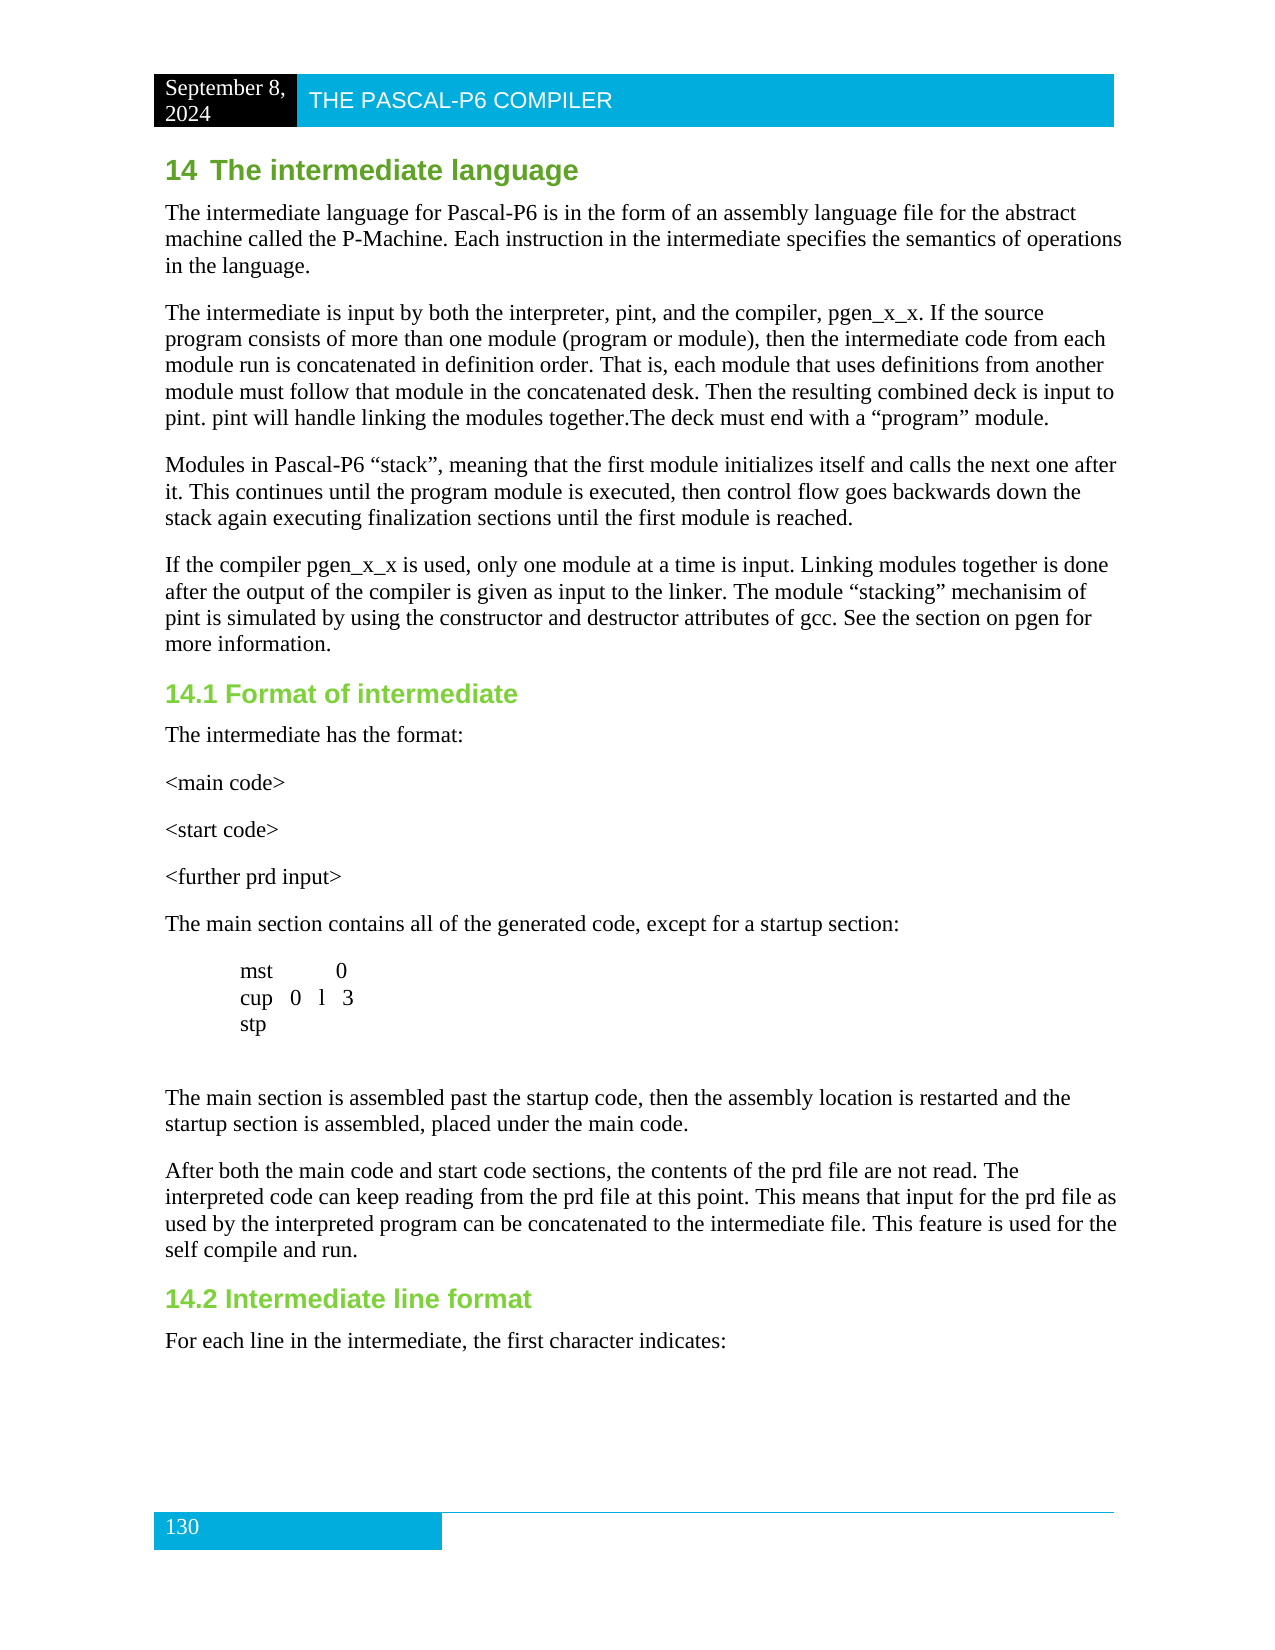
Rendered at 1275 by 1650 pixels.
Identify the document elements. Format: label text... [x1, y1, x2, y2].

text stp [165, 1010, 1125, 1036]
text <start code> [165, 816, 1125, 842]
subtitle Intermediate line format [165, 1283, 1125, 1314]
text The intermediate is input by both the interpreter, pint, and the compiler, pgen_x_x. If the source program consists of more than one module (program or module), then the intermediate code from each module run is concatenated in definition order. That is, each module that uses definitions from another module must follow that module in the concatenated desk. Then the resulting combined deck is input to pint. pint will handle linking the modules together.The deck must end with a “program” module. [165, 299, 1125, 431]
text After both the main code and start code sections, the contents of the prd file are not read. The interpreted code can keep reading from the prd file at this point. This means that input for the prd file as used by the interpreted program can be concatenated to the intermediate file. This feature is used for the self compile and run. [165, 1157, 1125, 1262]
subtitle The intermediate language [165, 153, 1125, 186]
text For each line in the intermediate, the first character indicates: [165, 1327, 1125, 1353]
text The intermediate has the format: [165, 721, 1125, 748]
text The main section is assembled past the startup code, then the assembly location is restarted and the startup section is assembled, placed under the main code. [165, 1083, 1125, 1136]
text Modules in Pascal-P6 “stack”, meaning that the first module initializes itself and calls the next one after it. This continues until the program module is executed, then control flow goes backwards down the stack again executing finalization sections until the first module is reached. [165, 451, 1125, 531]
text mst 0 [165, 957, 1125, 984]
text The intermediate language for Pascal-P6 is in the form of an assembly language file for the abstract machine called the P-Machine. Each instruction in the intermediate specifies the semantics of operations in the language. [165, 199, 1125, 278]
text The main section contains all of the generated code, except for a startup section: [165, 910, 1125, 936]
text <further prd input> [165, 863, 1125, 889]
text cup 0 l 3 [165, 984, 1125, 1010]
text If the compiler pgen_x_x is used, only one module at a time is input. Linking modules together is done after the output of the compiler is given as input to the linker. The module “stacking” mechanisim of pint is simulated by using the constructor and destructor attributes of gcc. See the section on pgen for more information. [165, 551, 1125, 657]
text <main code> [165, 768, 1125, 795]
subtitle Format of intermediate [165, 678, 1125, 709]
